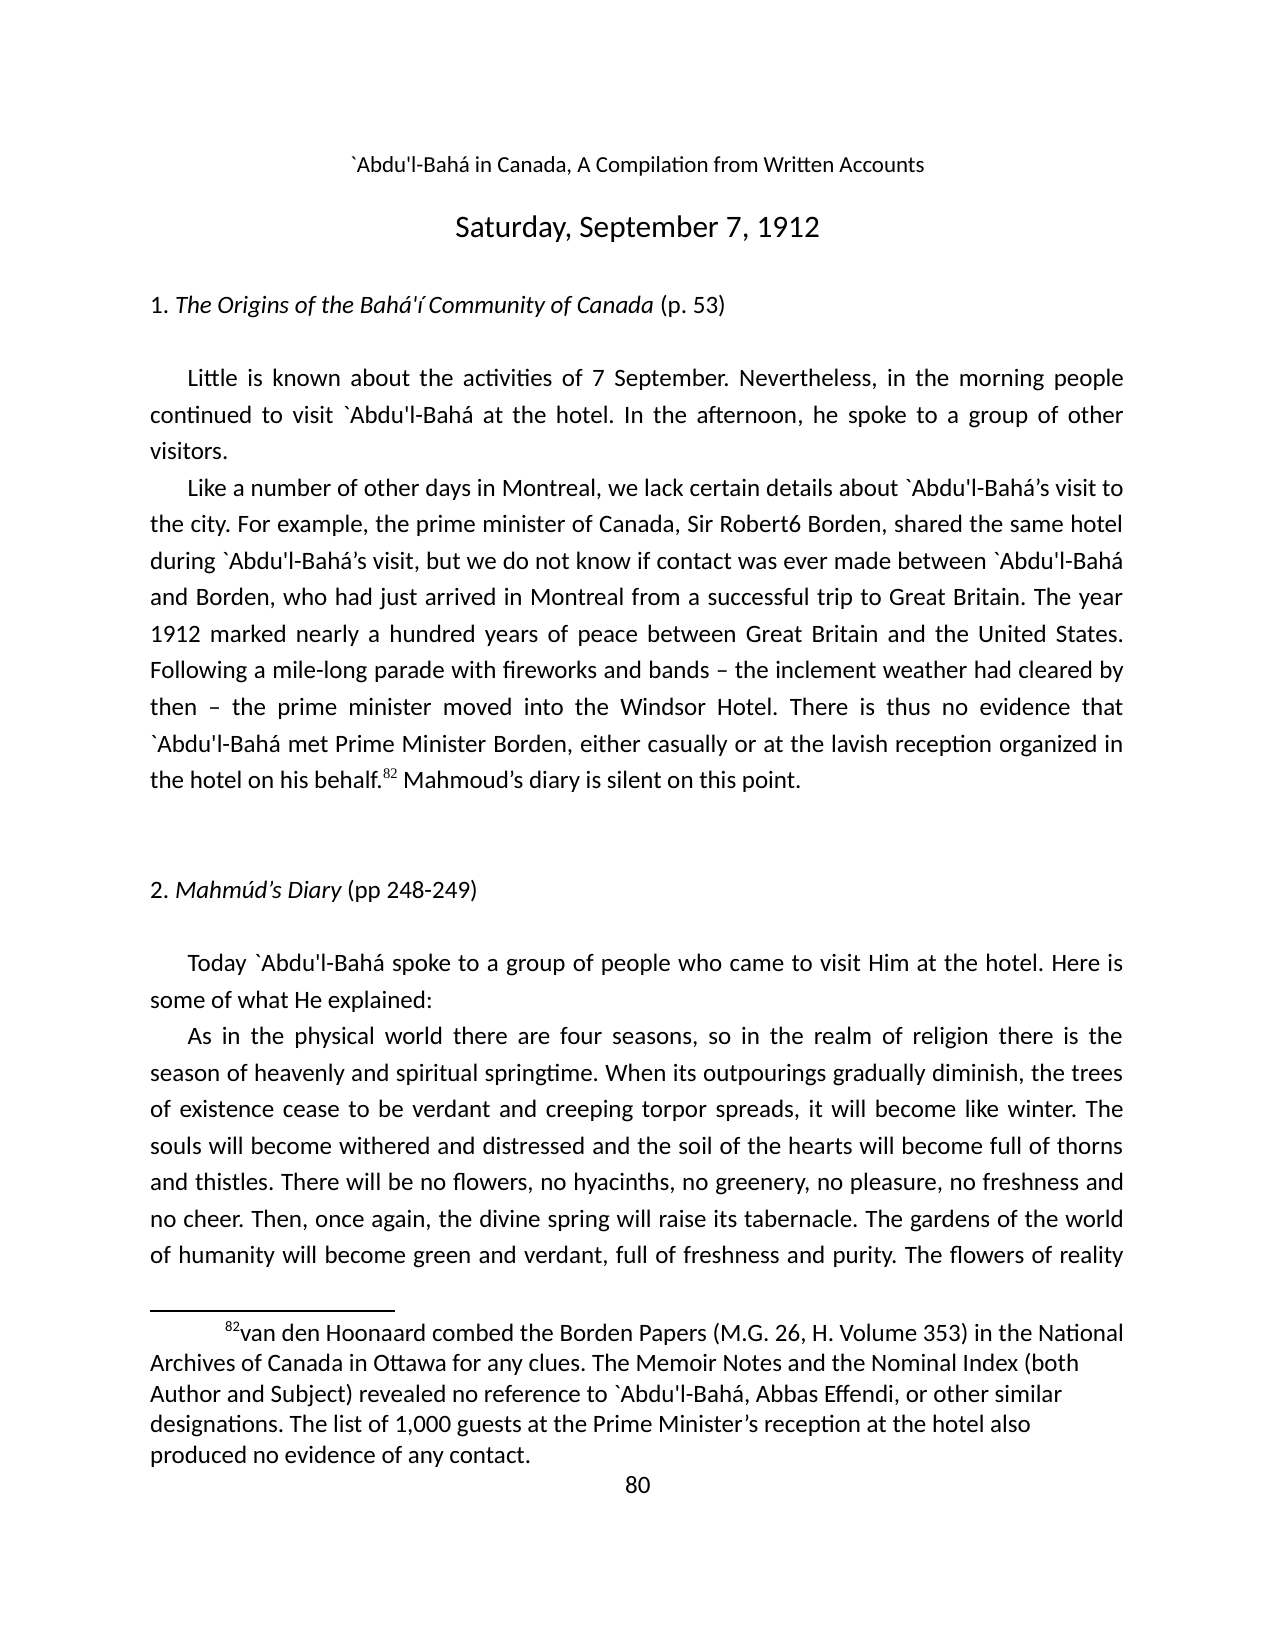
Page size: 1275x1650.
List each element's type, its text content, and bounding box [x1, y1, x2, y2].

text Little is known about the activities of 7 September. Nevertheless, in the morning people continued to visit `Abdu'l-Bahá at the hotel. In the afternoon, he spoke to a group of other visitors. [150, 362, 1125, 466]
text Today `Abdu'l-Bahá spoke to a group of people who came to visit Him at the hotel. Here is some of what He explained: [150, 947, 1125, 1014]
text van den Hoonaard combed the Borden Papers (M.G. 26, H. Volume 353) in the National Archives of Canada in Ottawa for any clues. The Memoir Notes and the Nominal Index (both Author and Subject) revealed no reference to `Abdu'l-Bahá, Abbas Effendi, or other similar designations. The list of 1,000 guests at the Prime Minister’s reception at the hotel also produced no evidence of any contact. [150, 1317, 1125, 1469]
text As in the physical world there are four seasons, so in the realm of religion there is the season of heavenly and spiritual springtime. When its outpourings gradually diminish, the trees of existence cease to be verdant and creeping torpor spreads, it will become like winter. The souls will become withered and distressed and the soil of the hearts will become full of thorns and thistles. There will be no flowers, no hyacinths, no greenery, no pleasure, no freshness and no cheer. Then, once again, the divine spring will raise its tabernacle. The gardens of the world of humanity will become green and verdant, full of freshness and purity. The flowers of reality [150, 1020, 1125, 1270]
text 1. The Origins of the Bahá'í Community of Canada (p. 53) [150, 289, 1125, 319]
text Saturday, September 7, 1912 [150, 207, 1125, 245]
text Like a number of other days in Montreal, we lack certain details about `Abdu'l-Bahá’s visit to the city. For example, the prime minister of Canada, Sir Robert6 Borden, shared the same hotel during `Abdu'l-Bahá’s visit, but we do not know if contact was ever made between `Abdu'l-Bahá and Borden, who had just arrived in Montreal from a successful trip to Great Britain. The year 1912 marked nearly a hundred years of peace between Great Britain and the United States. Following a mile-long parade with fireworks and bands – the inclement weather had cleared by then – the prime minister moved into the Windsor Hotel. There is thus no evidence that `Abdu'l-Bahá met Prime Minister Borden, either casually or at the lavish reception organized in the hotel on his behalf. Mahmoud’s diary is silent on this point. [150, 472, 1125, 795]
text 2. Mahmúd’s Diary (pp 248-249) [150, 874, 1125, 904]
